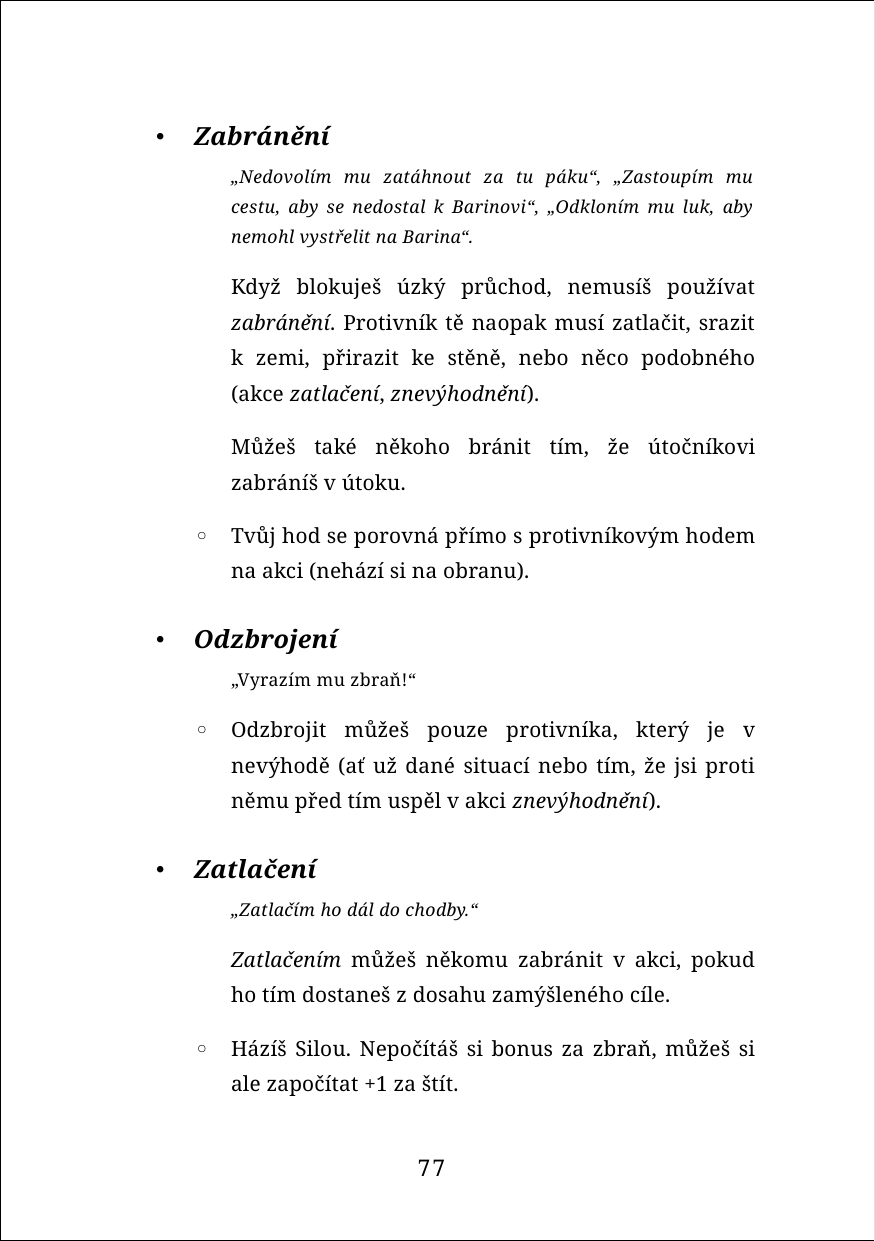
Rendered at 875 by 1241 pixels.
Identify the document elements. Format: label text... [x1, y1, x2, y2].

subtitle Zabránění [156, 118, 756, 152]
list Tvůj hod se porovná přímo s protivníkovým hodem na akci (nehází si na obranu). [193, 521, 756, 585]
list Když blokuješ úzký průchod, nemusíš používat zabránění. Protivník tě naopak musí zatlačit, srazit k zemi, přirazit ke stěně, nebo něco podobného (akce zatlačení, znevýhodnění). [193, 272, 756, 407]
list „Nedovolím mu zatáhnout za tu páku“, „Zastoupím mu cestu, aby se nedostal k Barinovi“, „Odkloním mu luk, aby nemohl vystřelit na Barina“. [193, 164, 756, 249]
subtitle Odzbrojení [156, 621, 756, 656]
list „Zatlačím ho dál do chodby.“ [193, 897, 756, 921]
list Zatlačením můžeš někomu zabránit v akci, pokud ho tím dostaneš z dosahu zamýšleného cíle. [193, 945, 756, 1009]
list Odzbrojit můžeš pouze protivníka, který je v nevýhodě (ať už dané situací nebo tím, že jsi proti němu před tím uspěl v akci znevýhodnění). [193, 715, 756, 815]
list Házíš Silou. Nepočítáš si bonus za zbraň, můžeš si ale započítat +1 za štít. [193, 1034, 756, 1098]
list „Vyrazím mu zbraň!“ [193, 667, 756, 691]
subtitle Zatlačení [156, 851, 756, 885]
list Můžeš také někoho bránit tím, že útočníkovi zabráníš v útoku. [193, 432, 756, 496]
